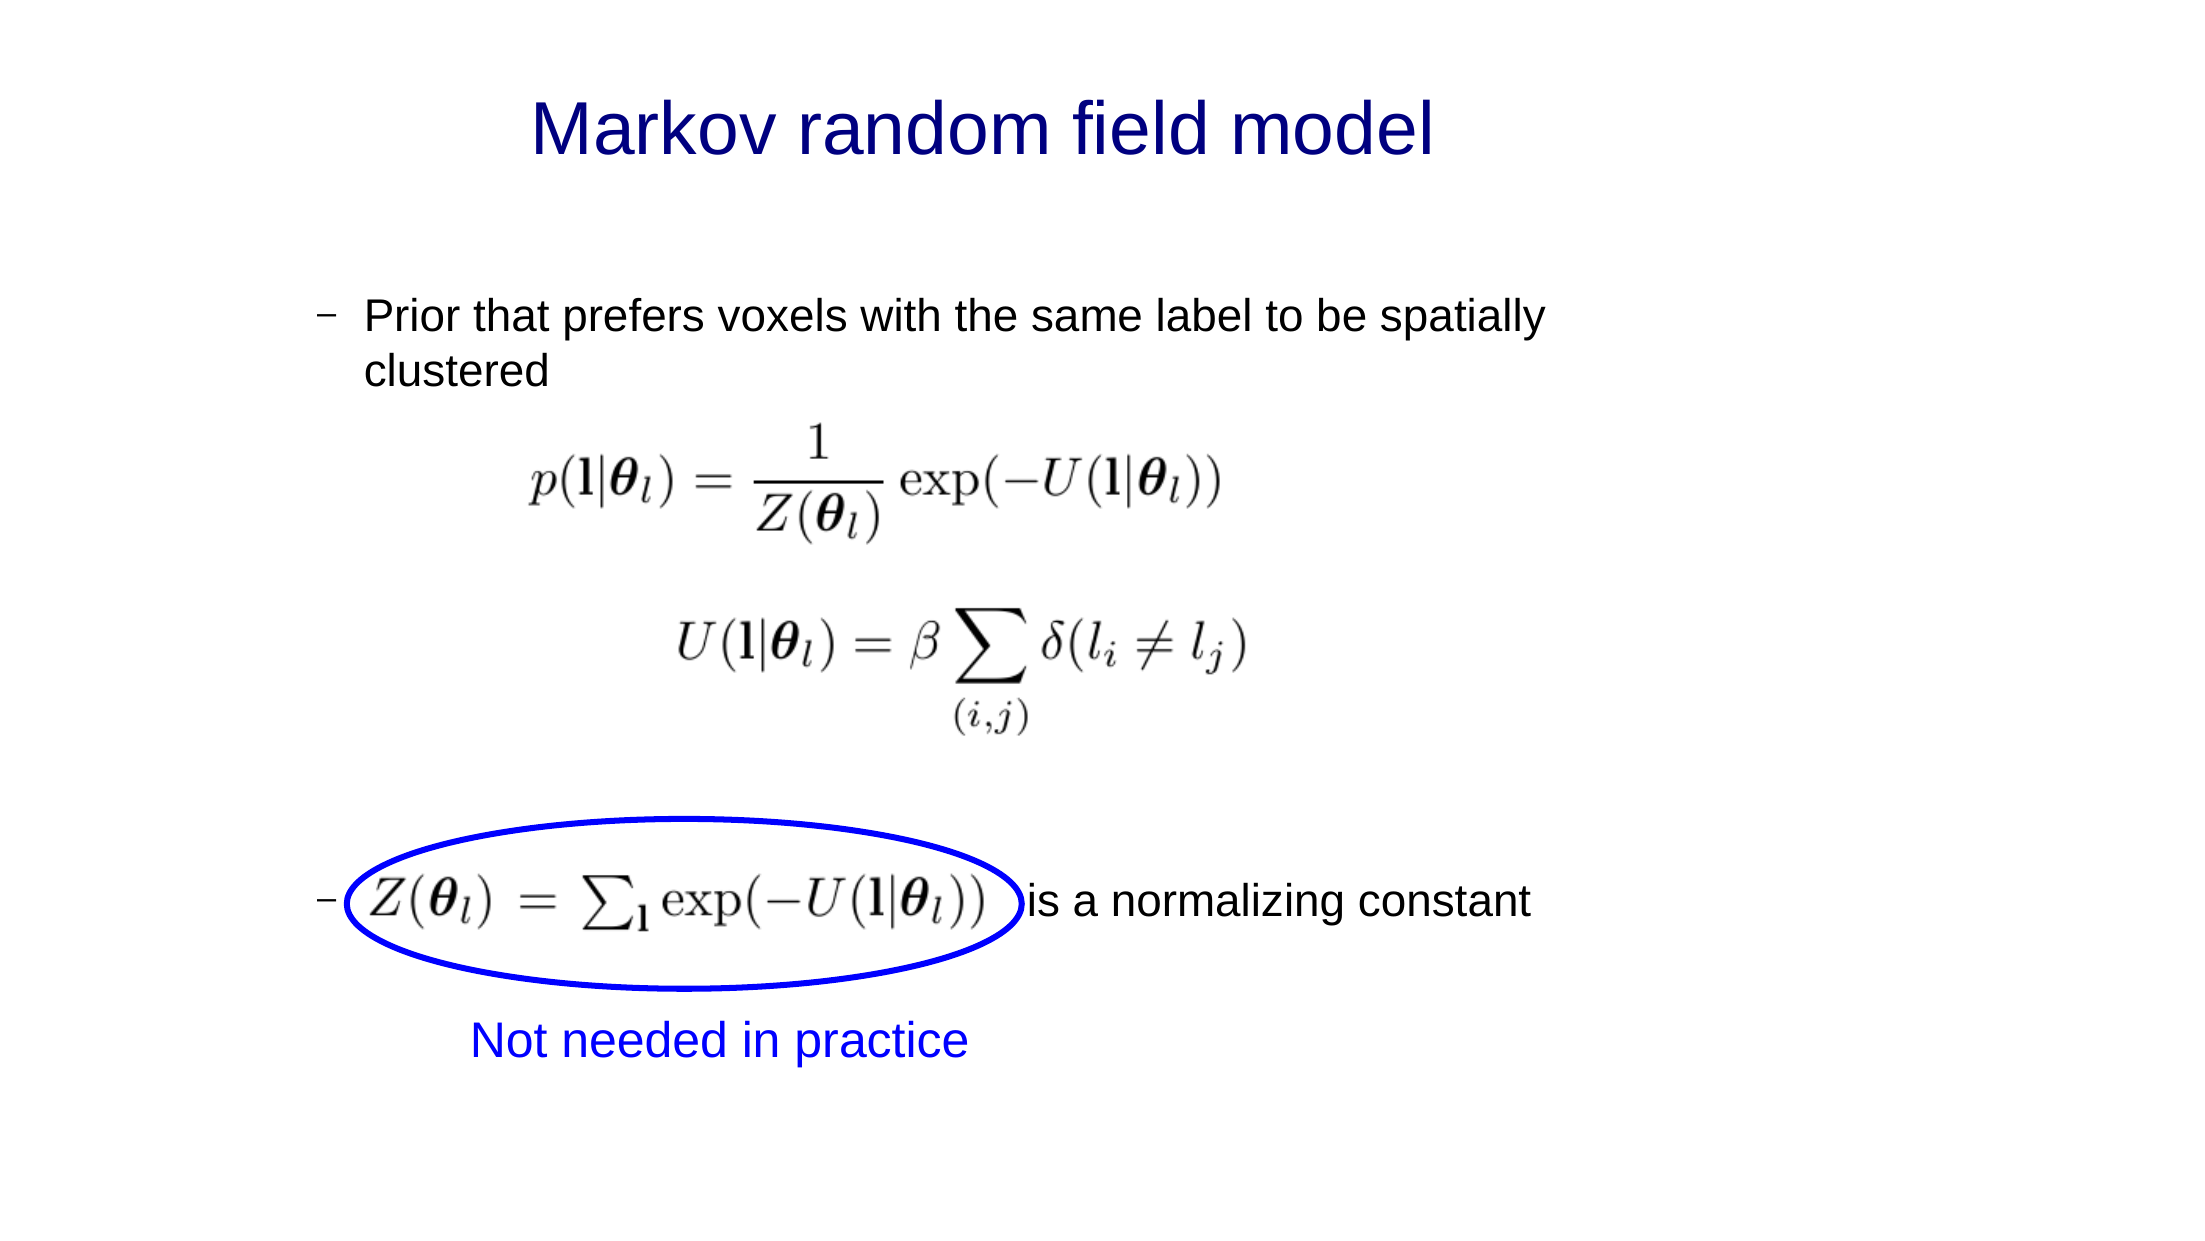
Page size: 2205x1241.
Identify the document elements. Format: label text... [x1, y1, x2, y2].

list is a normalizing constant [227, 862, 1653, 1035]
text_box Not needed in practice [454, 1000, 1132, 1101]
list Prior that prefers voxels with the same label to be spatially clustered [227, 278, 1653, 450]
picture [668, 588, 1250, 739]
list is a normalizing constant [350, 862, 1018, 985]
title Markov random field model [326, 65, 1640, 179]
picture [518, 412, 1223, 549]
